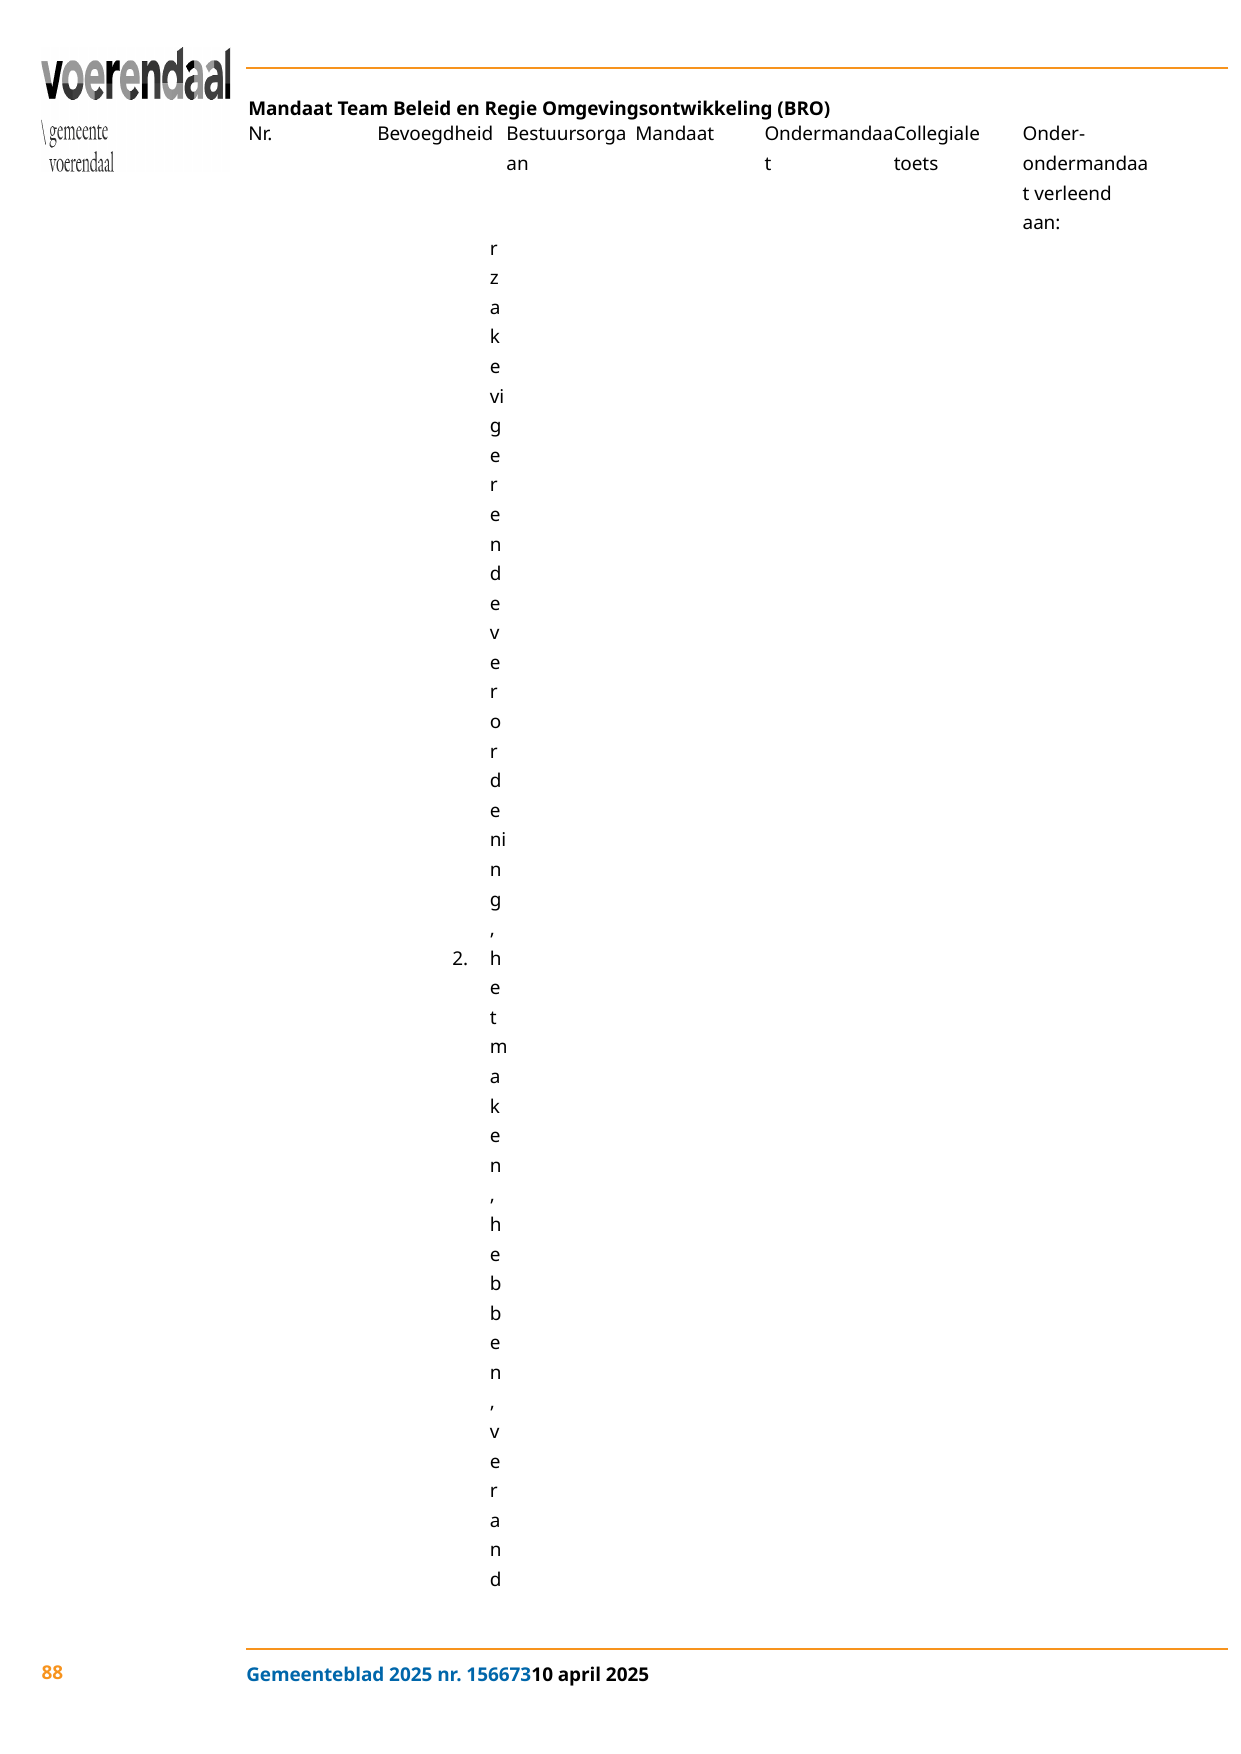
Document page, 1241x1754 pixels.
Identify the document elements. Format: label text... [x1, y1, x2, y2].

picture [41, 47, 231, 172]
table_cell Nr. [248, 121, 377, 235]
table_cell - [1023, 235, 1152, 1592]
table_header Mandaat Team Beleid en Regie Omgevingsontwikkeling (BRO) [248, 95, 1152, 121]
table_cell r zake vigerende verordening, het maken, hebben, verand [377, 235, 506, 1592]
table_cell Bevoegdheid [377, 121, 506, 235]
table_cell Mandaat [635, 121, 764, 235]
table_cell [894, 235, 1022, 1592]
table_cell [635, 235, 764, 1592]
table_cell [506, 235, 635, 1592]
table_cell Onder-ondermandaat verleend aan: [1023, 121, 1152, 235]
table_cell Ondermandaat [764, 121, 893, 235]
table_cell [764, 235, 893, 1592]
table_cell Collegiale toets [894, 121, 1022, 235]
table_cell [248, 235, 377, 1592]
table_cell Bestuursorgaan [506, 121, 635, 235]
